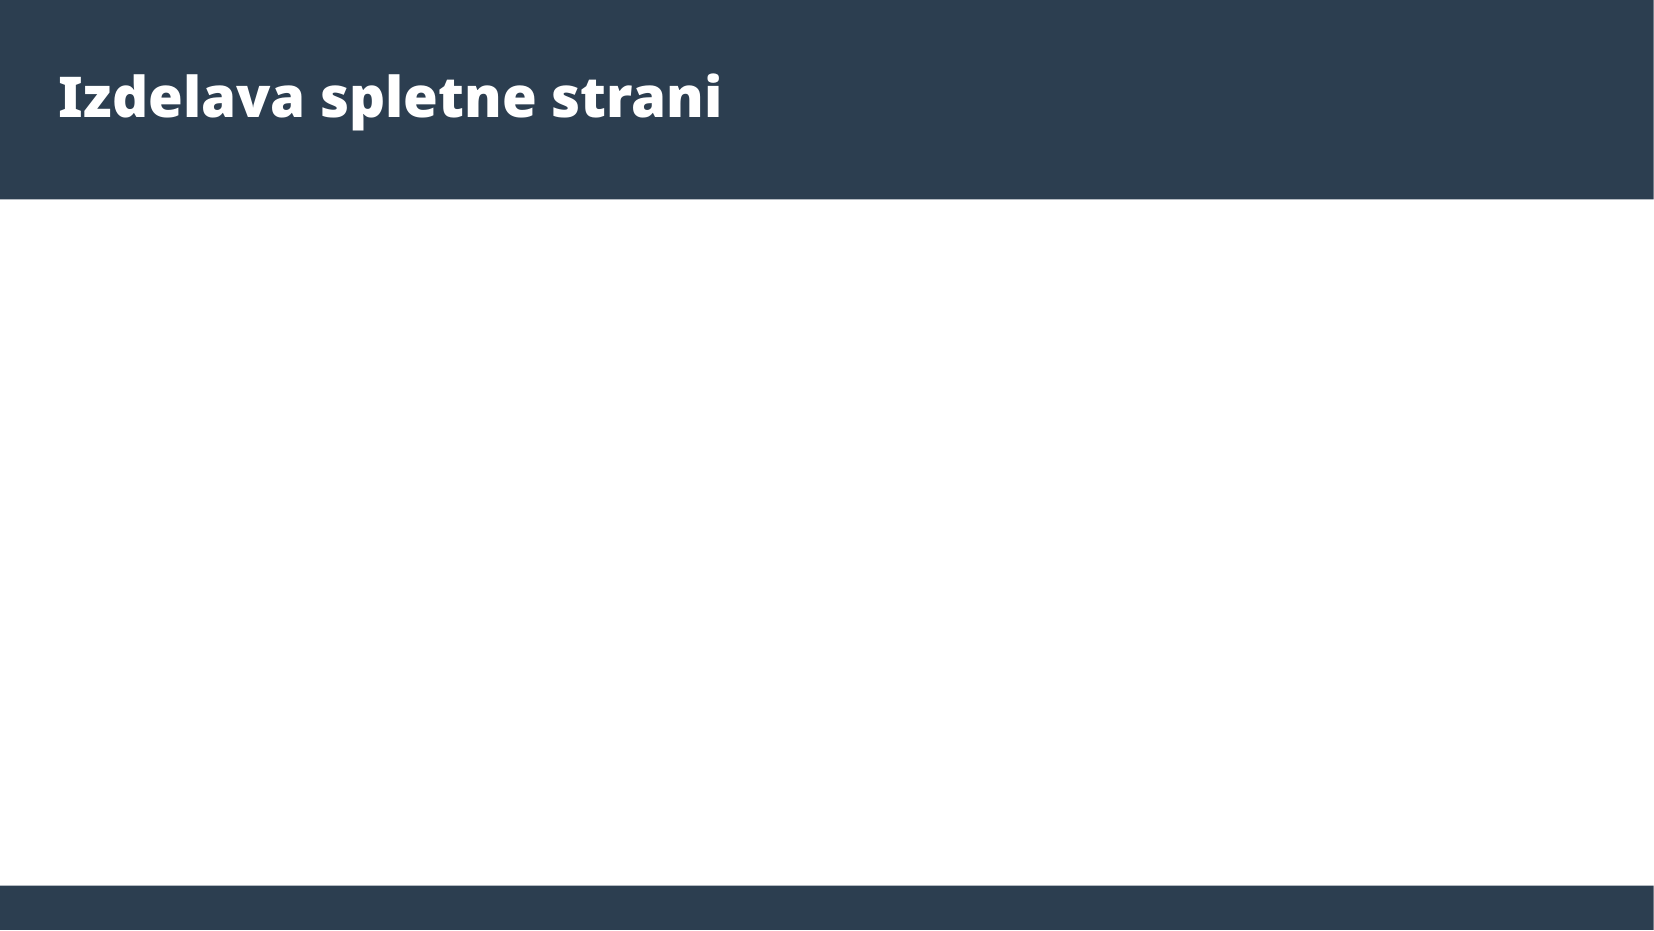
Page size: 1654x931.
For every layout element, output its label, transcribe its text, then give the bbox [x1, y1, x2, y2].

title Izdelava spletne strani [58, 36, 1595, 155]
